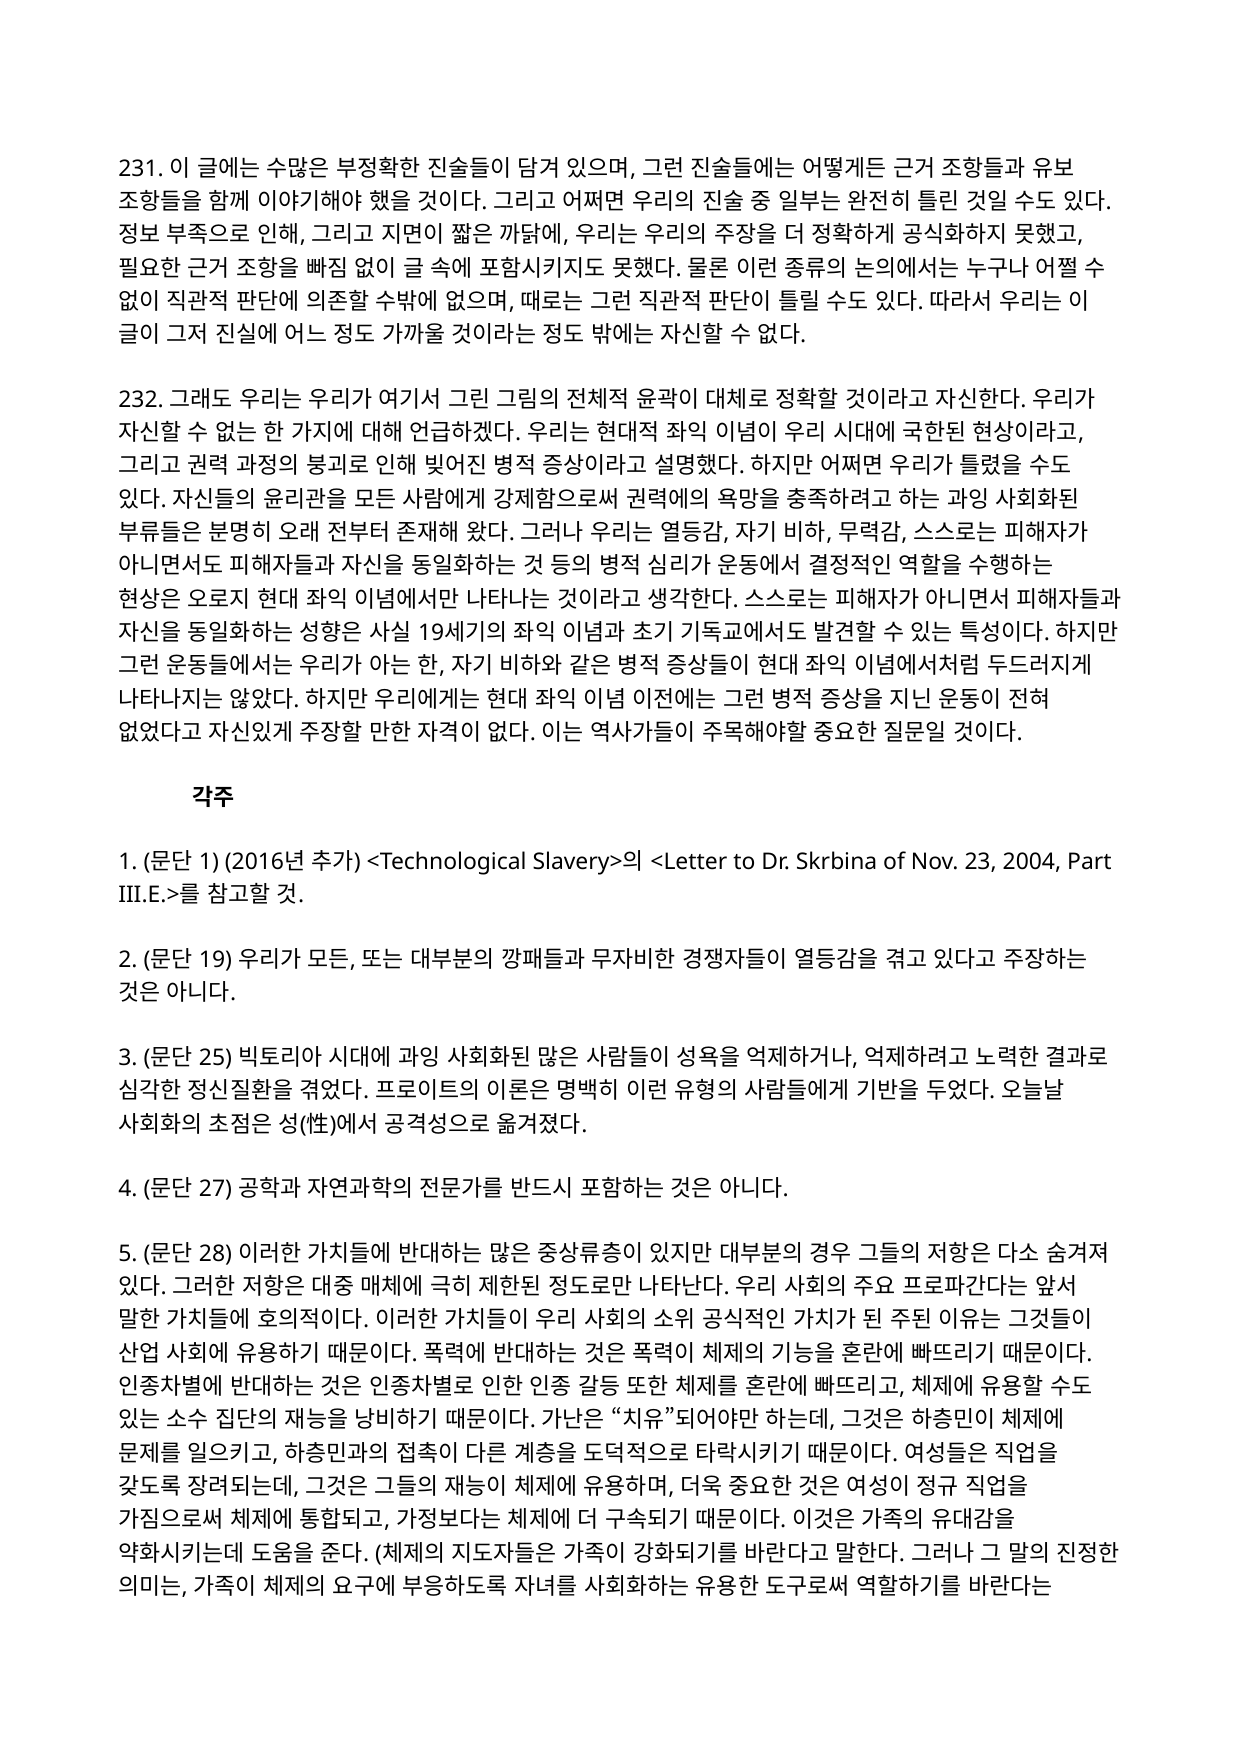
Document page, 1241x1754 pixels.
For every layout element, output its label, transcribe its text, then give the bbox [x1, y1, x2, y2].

text 각주 [118, 778, 1122, 812]
text 3. (문단 25) 빅토리아 시대에 과잉 사회화된 많은 사람들이 성욕을 억제하거나, 억제하려고 노력한 결과로 심각한 정신질환을 겪었다. 프로이트의 이론은 명백히 이런 유형의 사람들에게 기반을 두었다. 오늘날 사회화의 초점은 성(性)에서 공격성으로 옮겨졌다. [118, 1008, 1122, 1139]
text 2. (문단 19) 우리가 모든, 또는 대부분의 깡패들과 무자비한 경쟁자들이 열등감을 겪고 있다고 주장하는 것은 아니다. [118, 941, 1122, 1008]
text 5. (문단 28) 이러한 가치들에 반대하는 많은 중상류층이 있지만 대부분의 경우 그들의 저항은 다소 숨겨져 있다. 그러한 저항은 대중 매체에 극히 제한된 정도로만 나타난다. 우리 사회의 주요 프로파간다는 앞서 말한 가치들에 호의적이다. 이러한 가치들이 우리 사회의 소위 공식적인 가치가 된 주된 이유는 그것들이 산업 사회에 유용하기 때문이다. 폭력에 반대하는 것은 폭력이 체제의 기능을 혼란에 빠뜨리기 때문이다. 인종차별에 반대하는 것은 인종차별로 인한 인종 갈등 또한 체제를 혼란에 빠뜨리고, 체제에 유용할 수도 있는 소수 집단의 재능을 낭비하기 때문이다. 가난은 “치유”되어야만 하는데, 그것은 하층민이 체제에 문제를 일으키고, 하층민과의 접촉이 다른 계층을 도덕적으로 타락시키기 때문이다. 여성들은 직업을 갖도록 장려되는데, 그것은 그들의 재능이 체제에 유용하며, 더욱 중요한 것은 여성이 정규 직업을 가짐으로써 체제에 통합되고, 가정보다는 체제에 더 구속되기 때문이다. 이것은 가족의 유대감을 약화시키는데 도움을 준다. (체제의 지도자들은 가족이 강화되기를 바란다고 말한다. 그러나 그 말의 진정한 의미는, 가족이 체제의 요구에 부응하도록 자녀를 사회화하는 유용한 도구로써 역할하기를 바란다는 [118, 1235, 1122, 1601]
text 232. 그래도 우리는 우리가 여기서 그린 그림의 전체적 윤곽이 대체로 정확할 것이라고 자신한다. 우리가 자신할 수 없는 한 가지에 대해 언급하겠다. 우리는 현대적 좌익 이념이 우리 시대에 국한된 현상이라고, 그리고 권력 과정의 붕괴로 인해 빚어진 병적 증상이라고 설명했다. 하지만 어쩌면 우리가 틀렸을 수도 있다. 자신들의 윤리관을 모든 사람에게 강제함으로써 권력에의 욕망을 충족하려고 하는 과잉 사회화된 부류들은 분명히 오래 전부터 존재해 왔다. 그러나 우리는 열등감, 자기 비하, 무력감, 스스로는 피해자가 아니면서도 피해자들과 자신을 동일화하는 것 등의 병적 심리가 운동에서 결정적인 역할을 수행하는 현상은 오로지 현대 좌익 이념에서만 나타나는 것이라고 생각한다. 스스로는 피해자가 아니면서 피해자들과 자신을 동일화하는 성향은 사실 19세기의 좌익 이념과 초기 기독교에서도 발견할 수 있는 특성이다. 하지만 그런 운동들에서는 우리가 아는 한, 자기 비하와 같은 병적 증상들이 현대 좌익 이념에서처럼 두드러지게 나타나지는 않았다. 하지만 우리에게는 현대 좌익 이념 이전에는 그런 병적 증상을 지닌 운동이 전혀 없었다고 자신있게 주장할 만한 자격이 없다. 이는 역사가들이 주목해야할 중요한 질문일 것이다. [118, 381, 1122, 747]
text 4. (문단 27) 공학과 자연과학의 전문가를 반드시 포함하는 것은 아니다. [118, 1170, 1122, 1203]
text 231. 이 글에는 수많은 부정확한 진술들이 담겨 있으며, 그런 진술들에는 어떻게든 근거 조항들과 유보 조항들을 함께 이야기해야 했을 것이다. 그리고 어쩌면 우리의 진술 중 일부는 완전히 틀린 것일 수도 있다. 정보 부족으로 인해, 그리고 지면이 짧은 까닭에, 우리는 우리의 주장을 더 정확하게 공식화하지 못했고, 필요한 근거 조항을 빠짐 없이 글 속에 포함시키지도 못했다. 물론 이런 종류의 논의에서는 누구나 어쩔 수 없이 직관적 판단에 의존할 수밖에 없으며, 때로는 그런 직관적 판단이 틀릴 수도 있다. 따라서 우리는 이 글이 그저 진실에 어느 정도 가까울 것이라는 정도 밖에는 자신할 수 없다. [118, 149, 1122, 349]
text 1. (문단 1) (2016년 추가) <Technological Slavery>의 <Letter to Dr. Skrbina of Nov. 23, 2004, Part III.E.>를 참고할 것. [118, 843, 1122, 910]
